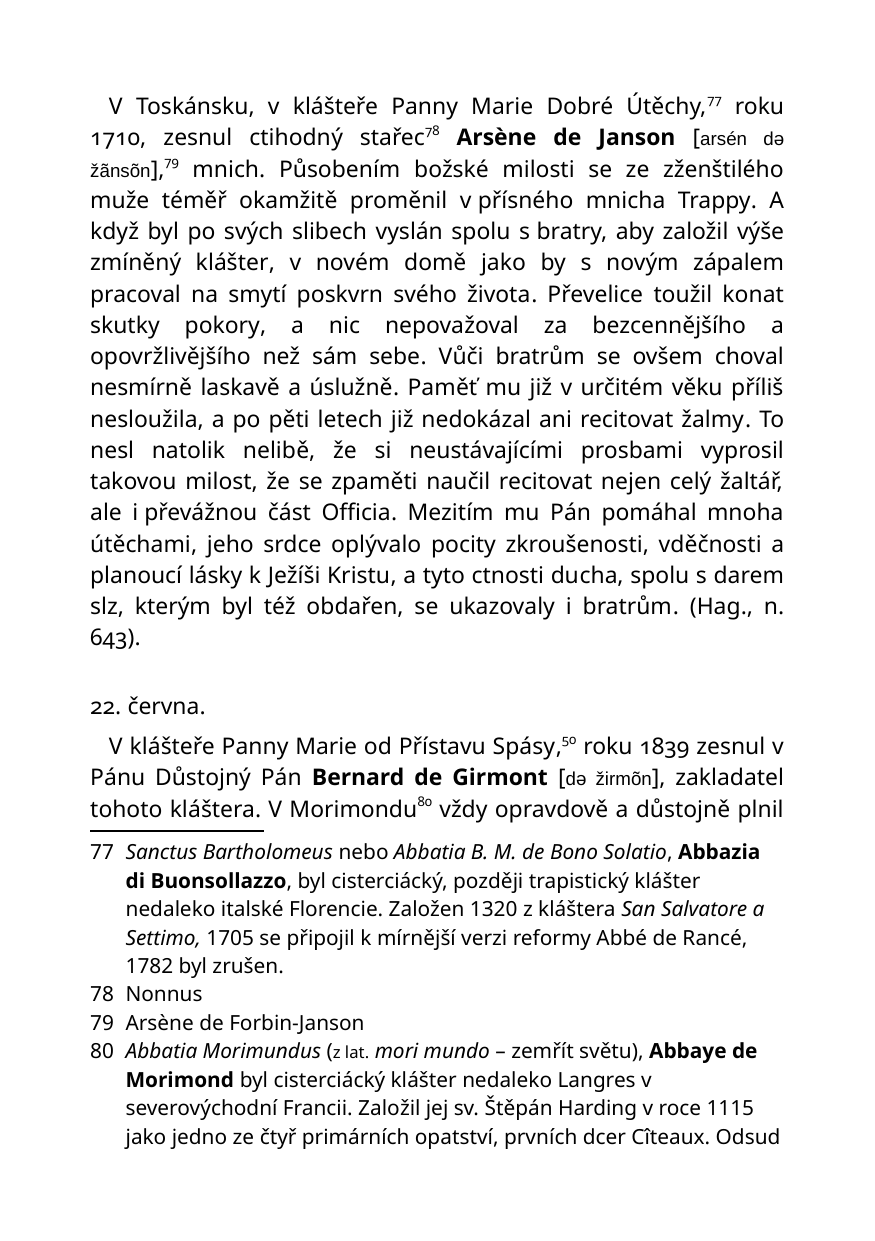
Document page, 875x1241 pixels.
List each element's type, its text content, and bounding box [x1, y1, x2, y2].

text Sanctus Bartholomeus nebo Abbatia B. M. de Bono Solatio, Abbazia di Buonsollazzo, byl cisterciácký, později trapistický klášter nedaleko italské Florencie. Založen 1320 z kláštera San Salvatore a Settimo, 1705 se připojil k mírnější verzi reformy Abbé de Rancé, 1782 byl zrušen. [90, 837, 784, 979]
text Arsène de Forbin-Janson [90, 1008, 784, 1036]
text Nonnus [90, 979, 784, 1008]
text V klášteře Panny Marie od Přístavu Spásy,50 roku 1839 zesnul v Pánu Důstojný Pán Bernard de Girmont [də žirmõn], zakladatel tohoto kláštera. V Morimondu vždy opravdově a důstojně plnil [90, 730, 784, 824]
text Abbatia Morimundus (z lat. mori mundo – zemřít světu), Abbaye de Morimond byl cisterciácký klášter nedaleko Langres v severovýchodní Francii. Založil jej sv. Štěpán Harding v roce 1115 jako jedno ze čtyř primárních opatství, prvních dcer Cîteaux. Odsud [90, 1036, 784, 1150]
text V Toskánsku, v klášteře Panny Marie Dobré Útěchy, roku 1710, zesnul ctihodný stařec Arsène de Janson [arsén də žãnsõn], mnich. Působením božské milosti se ze zženštilého muže téměř okamžitě proměnil v přísného mnicha Trappy. A když byl po svých slibech vyslán spolu s bratry, aby založil výše zmíněný klášter, v novém domě jako by s novým zápalem pracoval na smytí poskvrn svého života. Převelice toužil konat skutky pokory, a nic nepovažoval za bezcennějšího a opovržlivějšího než sám sebe. Vůči bratrům se ovšem choval nesmírně laskavě a úslužně. Paměť mu již v určitém věku příliš nesloužila, a po pěti letech již nedokázal ani recitovat žalmy. To nesl natolik nelibě, že si neustávajícími prosbami vyprosil takovou milost, že se zpaměti naučil recitovat nejen celý žaltář, ale i převážnou část Officia. Mezitím mu Pán pomáhal mnoha útěchami, jeho srdce oplývalo pocity zkroušenosti, vděčnosti a planoucí lásky k Ježíši Kristu, a tyto ctnosti ducha, spolu s darem slz, kterým byl též obdařen, se ukazovaly i bratrům. (Hag., n. 643). [90, 90, 784, 652]
text 22. června. [90, 690, 784, 721]
